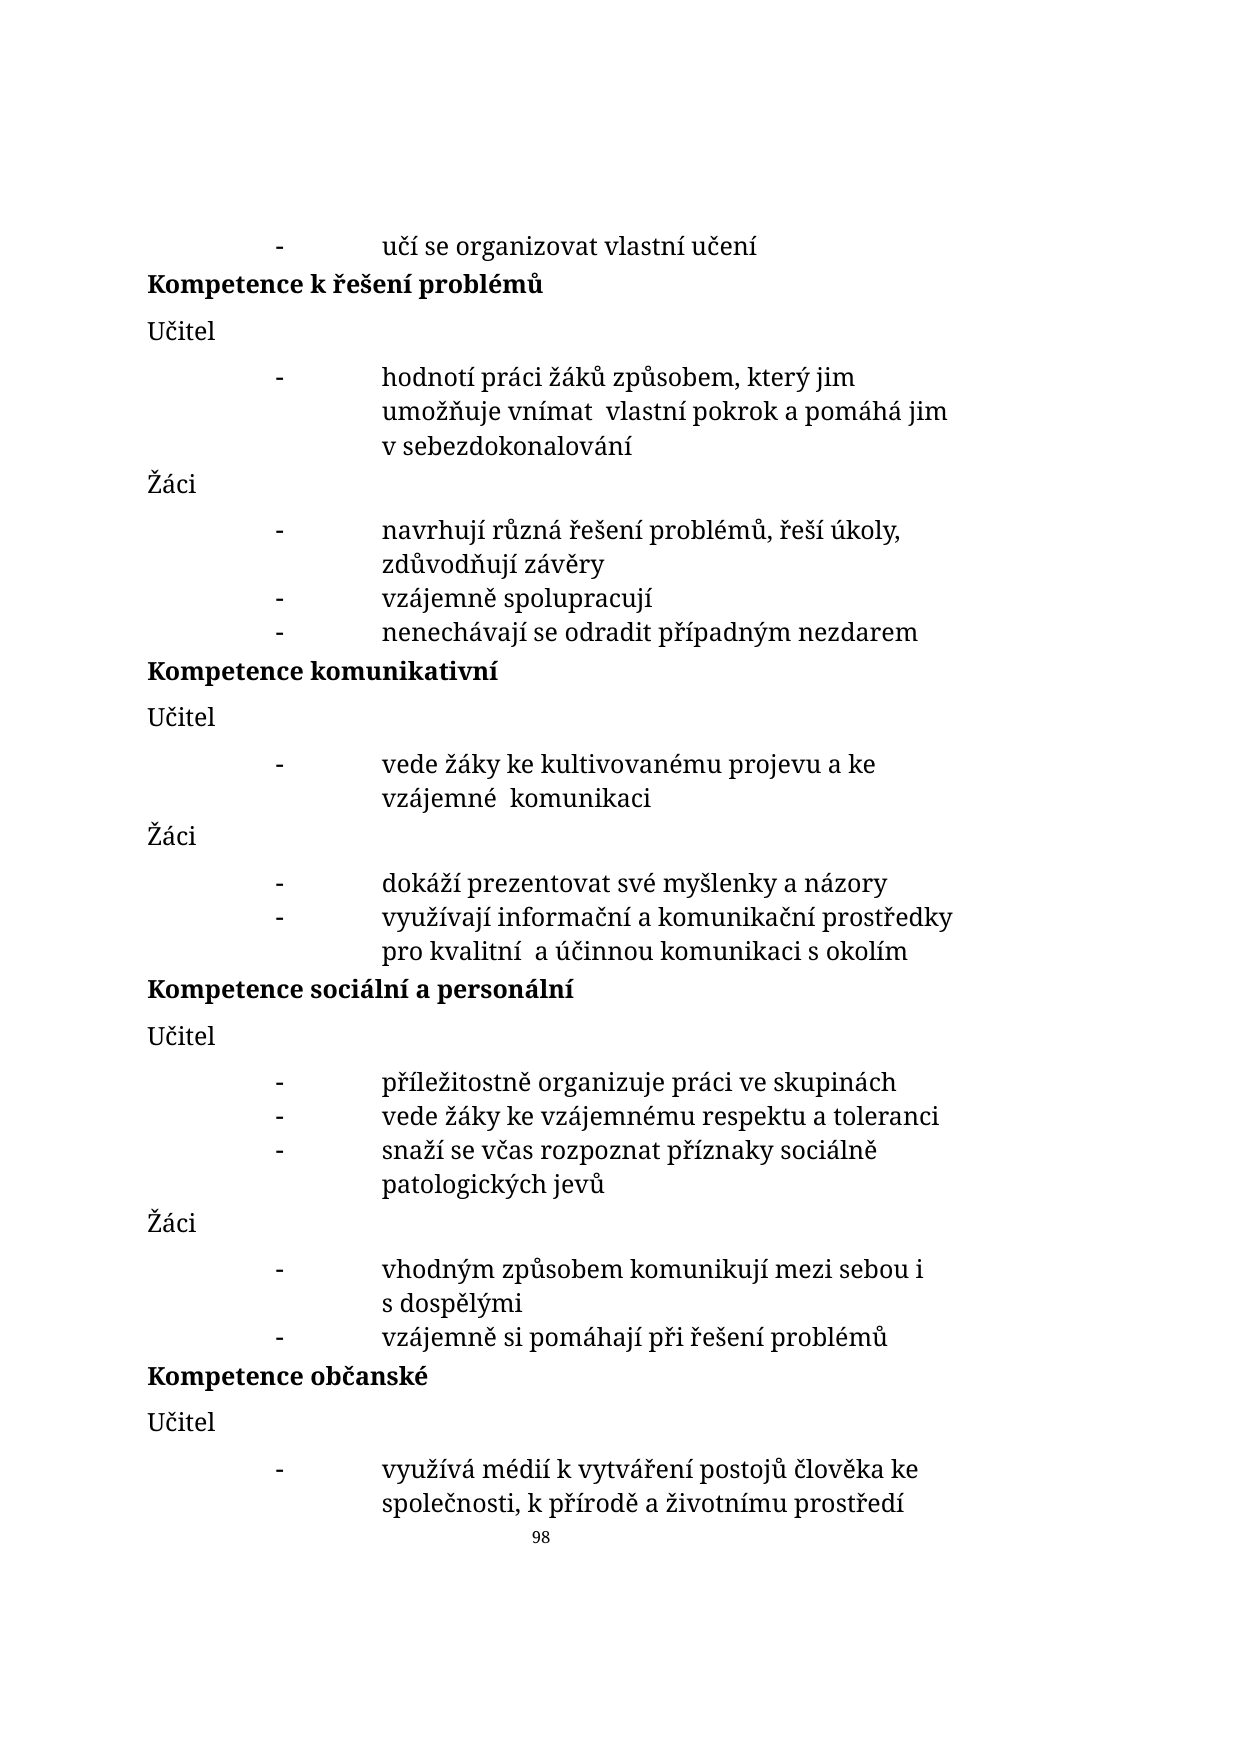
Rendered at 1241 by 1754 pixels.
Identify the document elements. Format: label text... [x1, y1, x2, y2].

text Kompetence k řešení problémů [147, 267, 957, 301]
text Žáci [147, 819, 957, 853]
text Žáci [147, 1205, 957, 1239]
list vzájemně si pomáhají při řešení problémů [275, 1320, 957, 1354]
list příležitostně organizuje práci ve skupinách [275, 1065, 957, 1099]
text Učitel [147, 700, 957, 734]
text Učitel [147, 1405, 957, 1439]
text Kompetence sociální a personální [147, 972, 957, 1006]
list učí se organizovat vlastní učení [275, 229, 957, 263]
text Žáci [147, 466, 957, 500]
list vhodným způsobem komunikují mezi sebou i s dospělými [275, 1252, 957, 1320]
list snaží se včas rozpoznat příznaky sociálně patologických jevů [275, 1133, 957, 1201]
list vzájemně spolupracují [275, 581, 957, 615]
text Kompetence občanské [147, 1358, 957, 1392]
list navrhují různá řešení problémů, řeší úkoly, zdůvodňují závěry [275, 513, 957, 581]
list nenechávají se odradit případným nezdarem [275, 615, 957, 649]
list vede žáky ke vzájemnému respektu a toleranci [275, 1099, 957, 1133]
text Kompetence komunikativní [147, 653, 957, 687]
text Učitel [147, 313, 957, 347]
list vede žáky ke kultivovanému projevu a ke vzájemné komunikaci [275, 746, 957, 814]
list využívají informační a komunikační prostředky pro kvalitní a účinnou komunikaci s okolím [275, 899, 957, 967]
list hodnotí práci žáků způsobem, který jim umožňuje vnímat vlastní pokrok a pomáhá jim v sebezdokonalování [275, 360, 957, 462]
text Učitel [147, 1018, 957, 1052]
list využívá médií k vytváření postojů člověka ke společnosti, k přírodě a životnímu prostředí [275, 1451, 957, 1519]
list dokáží prezentovat své myšlenky a názory [275, 865, 957, 899]
